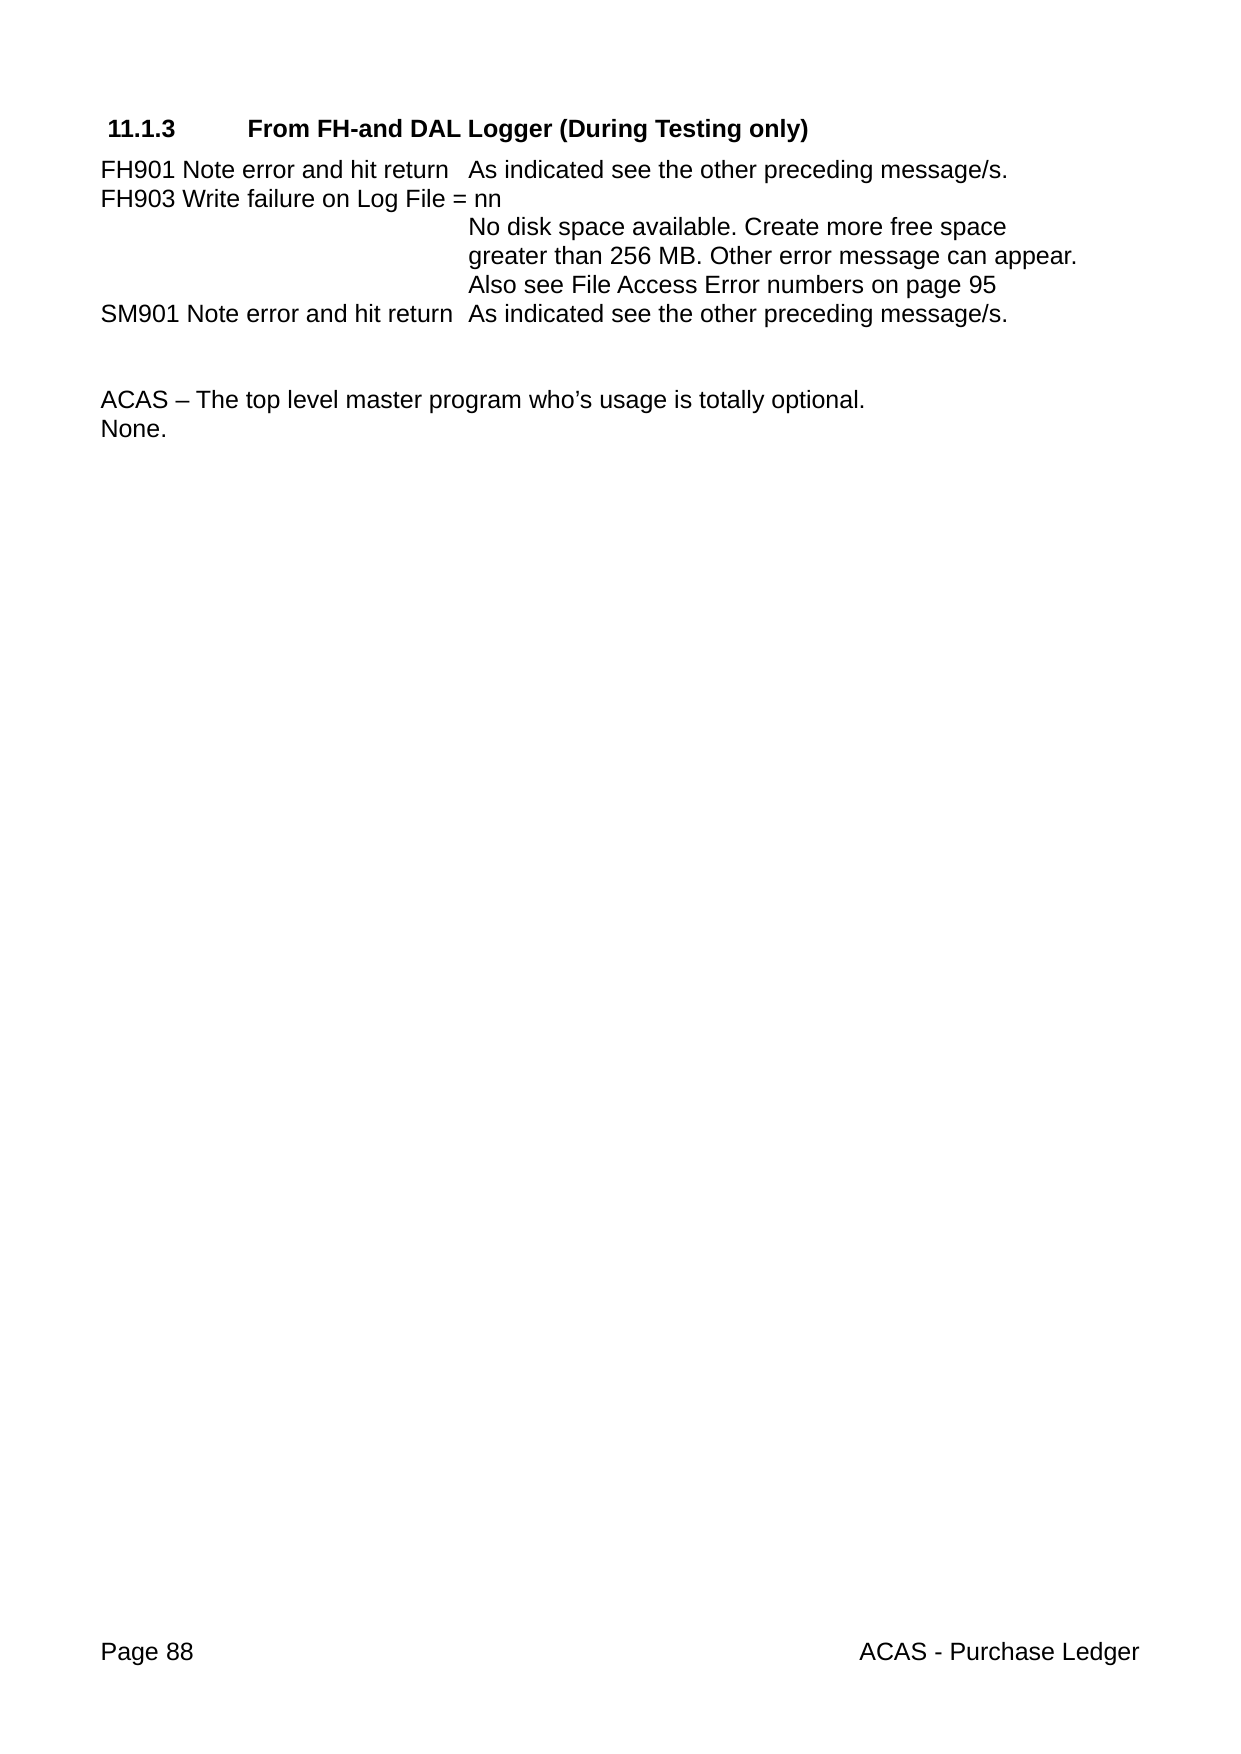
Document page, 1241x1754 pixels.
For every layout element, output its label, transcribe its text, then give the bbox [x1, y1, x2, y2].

subtitle From FH-and DAL Logger (During Testing only) [100, 113, 1140, 142]
text ACAS – The top level master program who’s usage is totally optional. [100, 385, 1140, 413]
text SM901 Note error and hit return As indicated see the other preceding message/s. [100, 298, 1140, 327]
text FH901 Note error and hit return As indicated see the other preceding message/s. [100, 155, 1140, 183]
text greater than 256 MB. Other error message can appear. [100, 241, 1140, 270]
text Also see File Access Error numbers on page 95 [100, 270, 1140, 298]
text FH903 Write failure on Log File = nn [100, 183, 1140, 212]
text None. [100, 413, 1140, 442]
text No disk space available. Create more free space [100, 212, 1140, 241]
